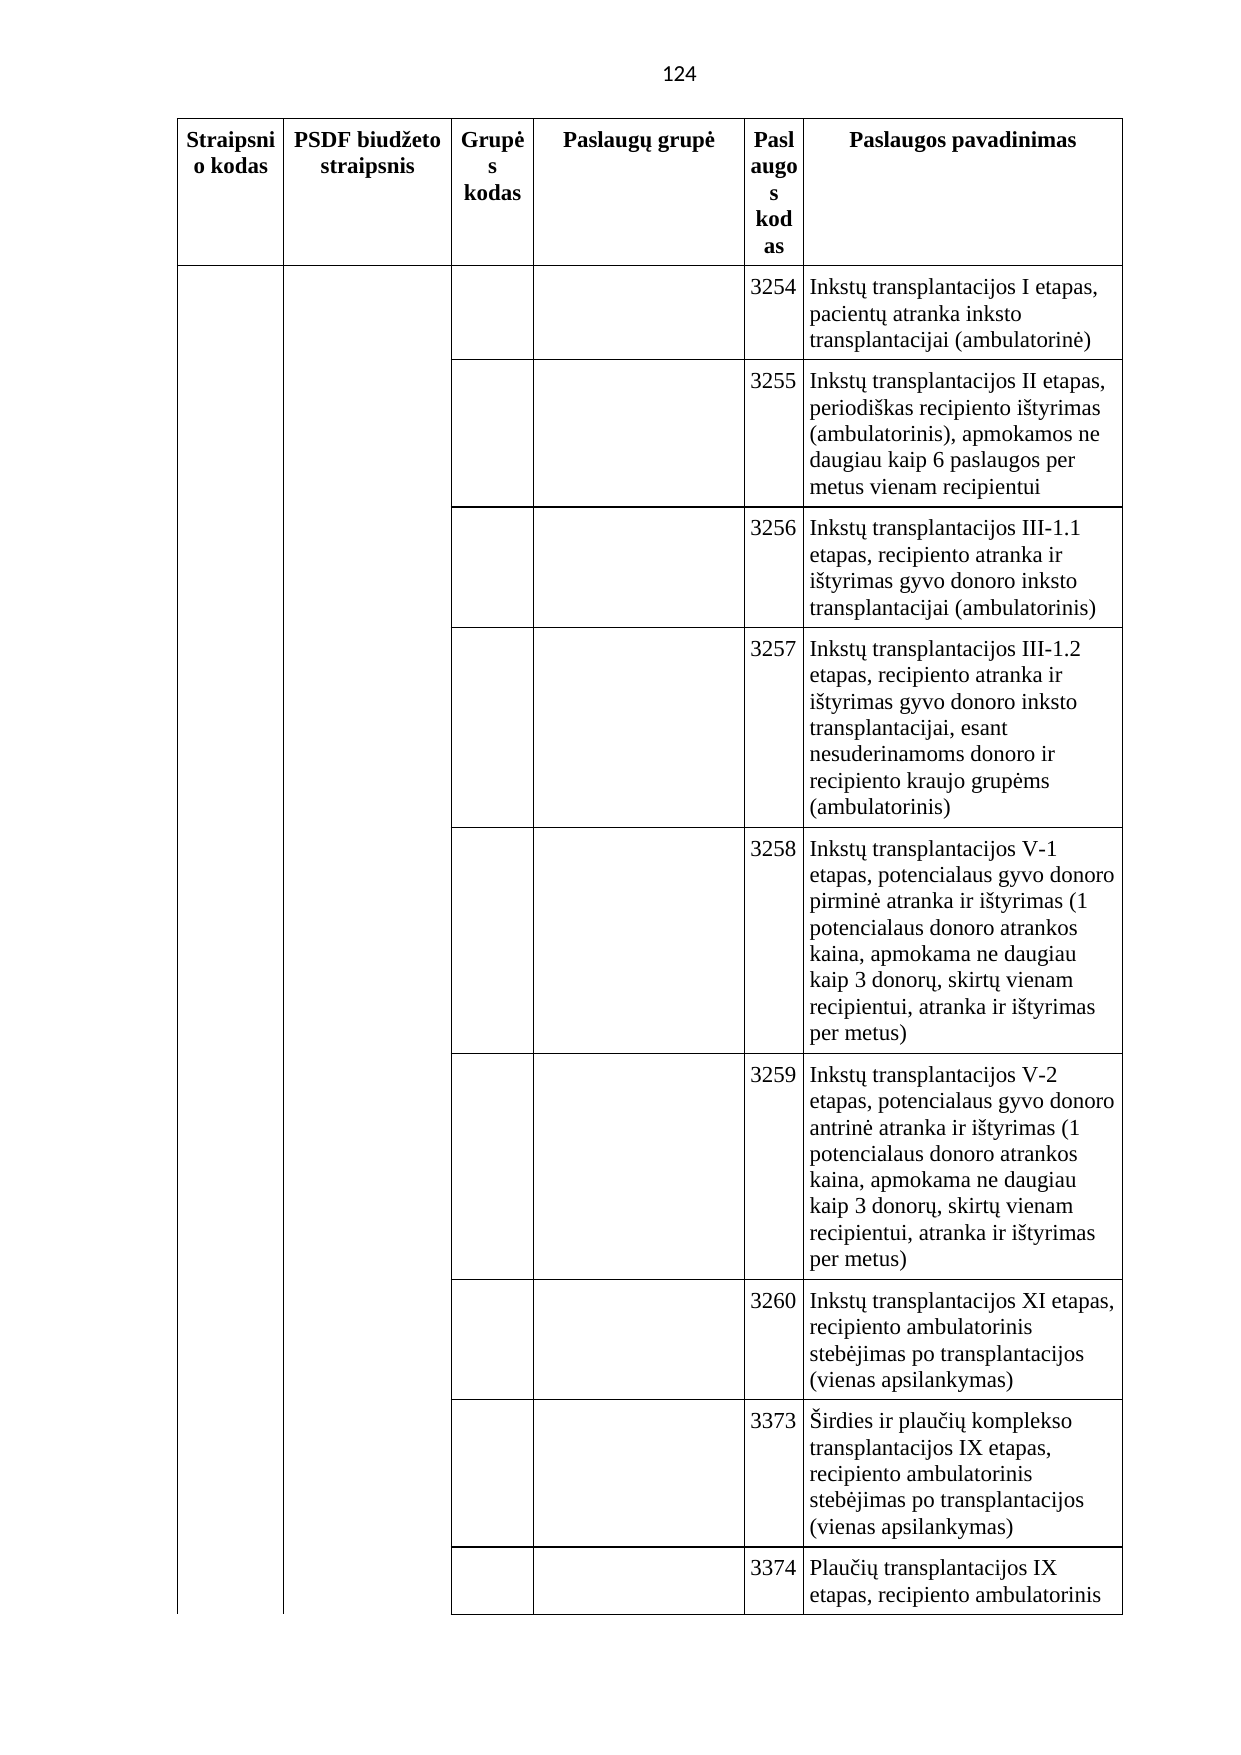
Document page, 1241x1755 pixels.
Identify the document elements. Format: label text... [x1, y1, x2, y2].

table_cell Širdies ir plaučių komplekso transplantacijos IX etapas, recipiento ambulatorinis stebėjimas po transplantacijos (vienas apsilankymas) [804, 1400, 1122, 1546]
table_cell [178, 627, 283, 827]
table_header Straipsnio kodas [178, 119, 283, 265]
table_cell [534, 628, 744, 827]
table_cell [284, 1399, 451, 1546]
table_cell 3373 [745, 1400, 803, 1546]
table_cell [452, 828, 533, 1053]
table_cell [452, 360, 533, 506]
table_cell [284, 827, 451, 1053]
table_cell [178, 827, 283, 1053]
table_cell [284, 1546, 451, 1614]
table_cell [178, 266, 283, 359]
table_cell 3259 [745, 1054, 803, 1279]
table_cell [284, 506, 451, 627]
table_cell [284, 627, 451, 827]
table_cell [452, 628, 533, 827]
table_cell [284, 359, 451, 506]
table_cell Inkstų transplantacijos XI etapas, recipiento ambulatorinis stebėjimas po transplantacijos (vienas apsilankymas) [804, 1280, 1122, 1399]
table_header Grupės kodas [452, 119, 533, 265]
table_cell [178, 1279, 283, 1399]
table_cell [534, 1054, 744, 1279]
table_cell [534, 508, 744, 627]
table_cell 3374 [745, 1548, 803, 1614]
table_cell [178, 1546, 283, 1614]
table_cell Inkstų transplantacijos II etapas, periodiškas recipiento ištyrimas (ambulatorinis), apmokamos ne daugiau kaip 6 paslaugos per metus vienam recipientui [804, 360, 1122, 506]
table_cell [452, 1400, 533, 1546]
table_cell [284, 1053, 451, 1279]
table_header Paslaugos kodas [745, 119, 803, 265]
table_cell 3256 [745, 508, 803, 627]
table_cell Inkstų transplantacijos III-1.2 etapas, recipiento atranka ir ištyrimas gyvo donoro inksto transplantacijai, esant nesuderinamoms donoro ir recipiento kraujo grupėms (ambulatorinis) [804, 628, 1122, 827]
table_cell Inkstų transplantacijos III-1.1 etapas, recipiento atranka ir ištyrimas gyvo donoro inksto transplantacijai (ambulatorinis) [804, 508, 1122, 627]
table_cell Inkstų transplantacijos V-2 etapas, potencialaus gyvo donoro antrinė atranka ir ištyrimas (1 potencialaus donoro atrankos kaina, apmokama ne daugiau kaip 3 donorų, skirtų vienam recipientui, atranka ir ištyrimas per metus) [804, 1054, 1122, 1279]
table_cell Inkstų transplantacijos I etapas, pacientų atranka inksto transplantacijai (ambulatorinė) [804, 266, 1122, 359]
table_cell Plaučių transplantacijos IX etapas, recipiento ambulatorinis [804, 1548, 1122, 1614]
table_cell 3260 [745, 1280, 803, 1399]
table_cell [178, 506, 283, 627]
table_cell [178, 359, 283, 506]
table_header Paslaugos pavadinimas [804, 119, 1122, 265]
table_cell [452, 1054, 533, 1279]
table_cell [452, 508, 533, 627]
table_cell [452, 1280, 533, 1399]
table_cell Inkstų transplantacijos V-1 etapas, potencialaus gyvo donoro pirminė atranka ir ištyrimas (1 potencialaus donoro atrankos kaina, apmokama ne daugiau kaip 3 donorų, skirtų vienam recipientui, atranka ir ištyrimas per metus) [804, 828, 1122, 1053]
table_header PSDF biudžeto straipsnis [284, 119, 451, 265]
table_cell 3257 [745, 628, 803, 827]
table_cell [534, 828, 744, 1053]
table_cell [534, 266, 744, 359]
table_cell 3254 [745, 266, 803, 359]
table_cell [534, 1400, 744, 1546]
table_cell [452, 1548, 533, 1614]
table_cell [284, 1279, 451, 1399]
table_cell [534, 360, 744, 506]
table_cell [178, 1053, 283, 1279]
table_header Paslaugų grupė [534, 119, 744, 265]
table_cell [534, 1280, 744, 1399]
table_cell 3258 [745, 828, 803, 1053]
table_cell [284, 266, 451, 359]
table_cell [178, 1399, 283, 1546]
table_cell [452, 266, 533, 359]
table_cell [534, 1548, 744, 1614]
table_cell 3255 [745, 360, 803, 506]
